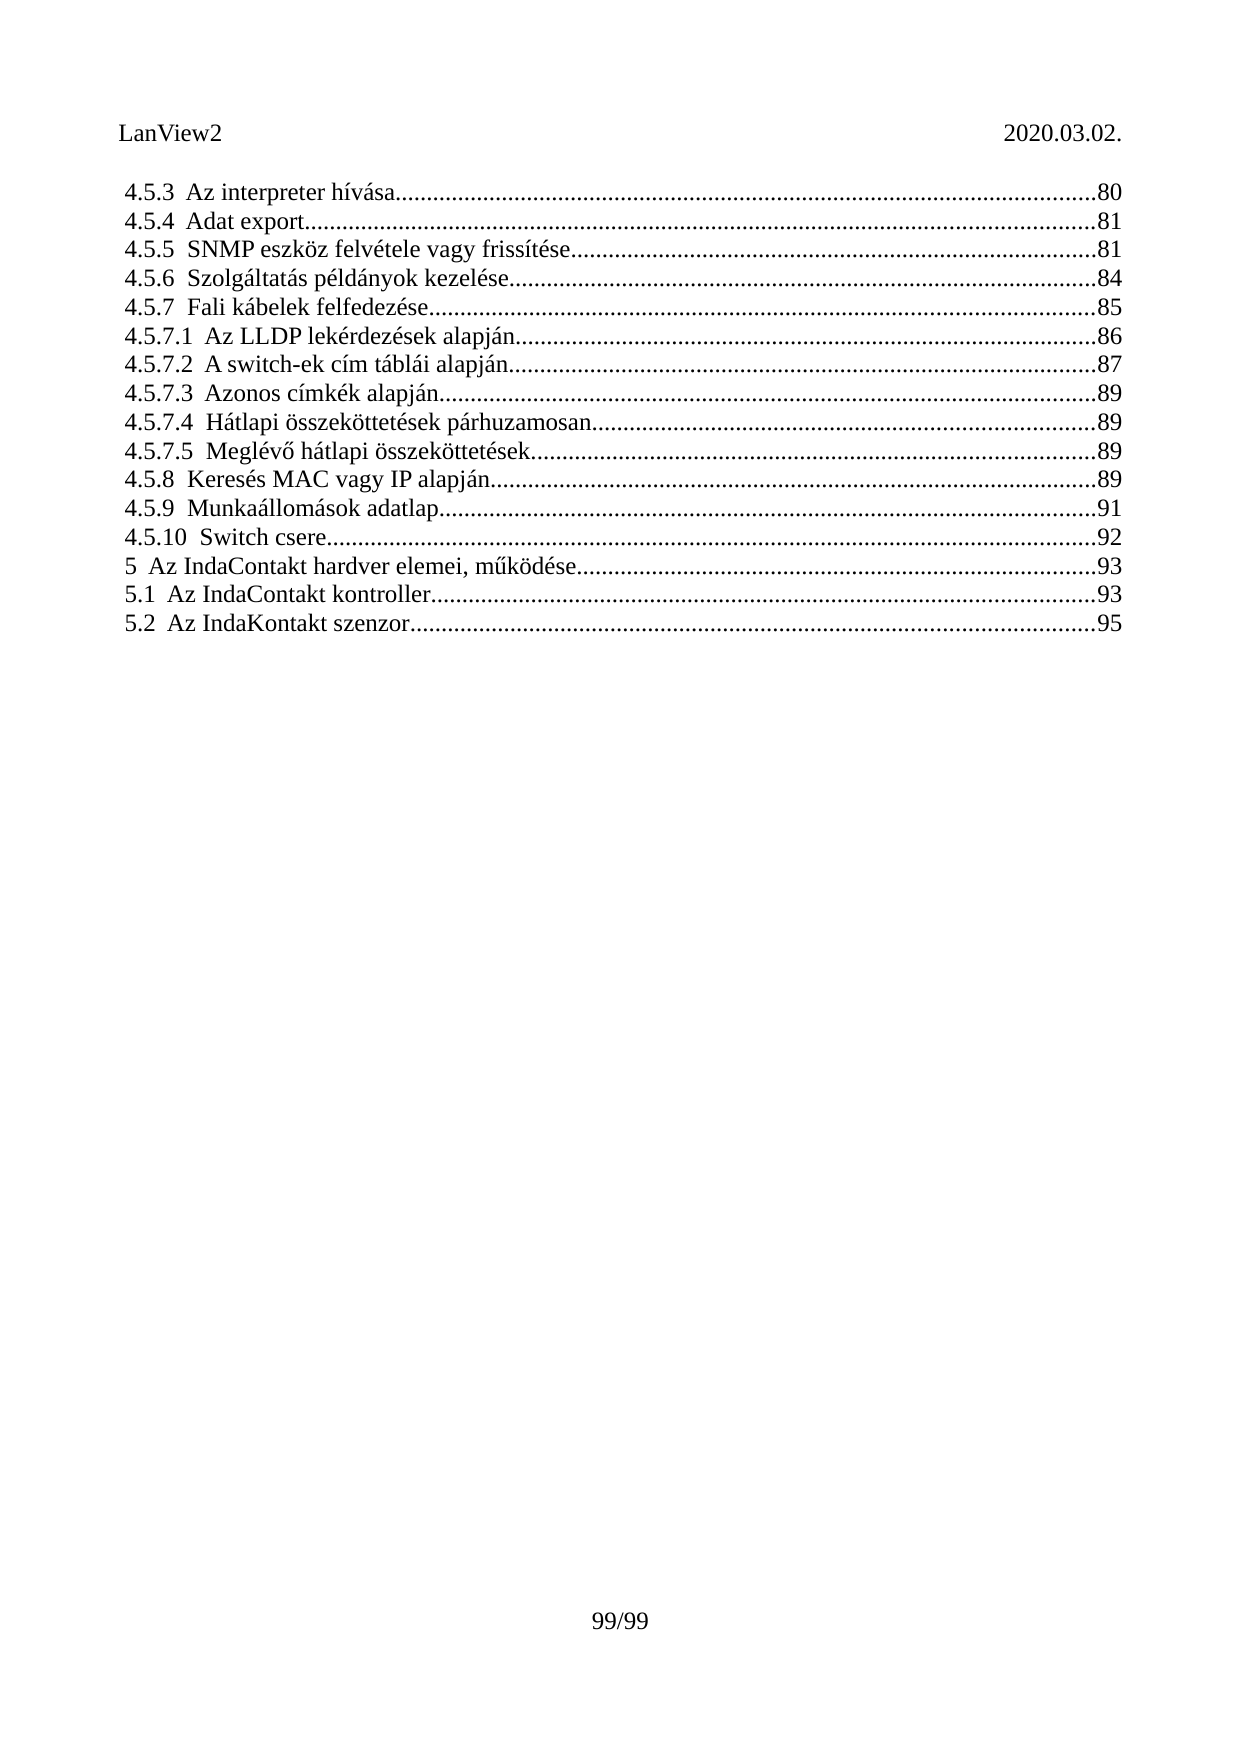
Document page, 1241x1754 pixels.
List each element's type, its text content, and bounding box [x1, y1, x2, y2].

text 4.5.6 Szolgáltatás példányok kezelése 84 [118, 263, 1122, 292]
text 4.5.4 Adat export 81 [118, 206, 1122, 234]
text 5 Az IndaContakt hardver elemei, működése 93 [118, 551, 1122, 579]
text 4.5.10 Switch csere 92 [118, 522, 1122, 551]
text 4.5.7.3 Azonos címkék alapján 89 [118, 378, 1122, 407]
text 5.1 Az IndaContakt kontroller 93 [118, 579, 1122, 608]
text 5.2 Az IndaKontakt szenzor 95 [118, 608, 1122, 637]
text 4.5.5 SNMP eszköz felvétele vagy frissítése 81 [118, 234, 1122, 263]
text 4.5.7.1 Az LLDP lekérdezések alapján 86 [118, 321, 1122, 349]
text 4.5.7.5 Meglévő hátlapi összeköttetések. 89 [118, 436, 1122, 464]
text 4.5.3 Az interpreter hívása 80 [118, 177, 1122, 206]
text 4.5.8 Keresés MAC vagy IP alapján 89 [118, 464, 1122, 493]
text 4.5.7.4 Hátlapi összeköttetések párhuzamosan 89 [118, 407, 1122, 436]
text 4.5.9 Munkaállomások adatlap 91 [118, 493, 1122, 522]
text 4.5.7 Fali kábelek felfedezése 85 [118, 292, 1122, 321]
text 4.5.7.2 A switch-ek cím táblái alapján 87 [118, 349, 1122, 378]
